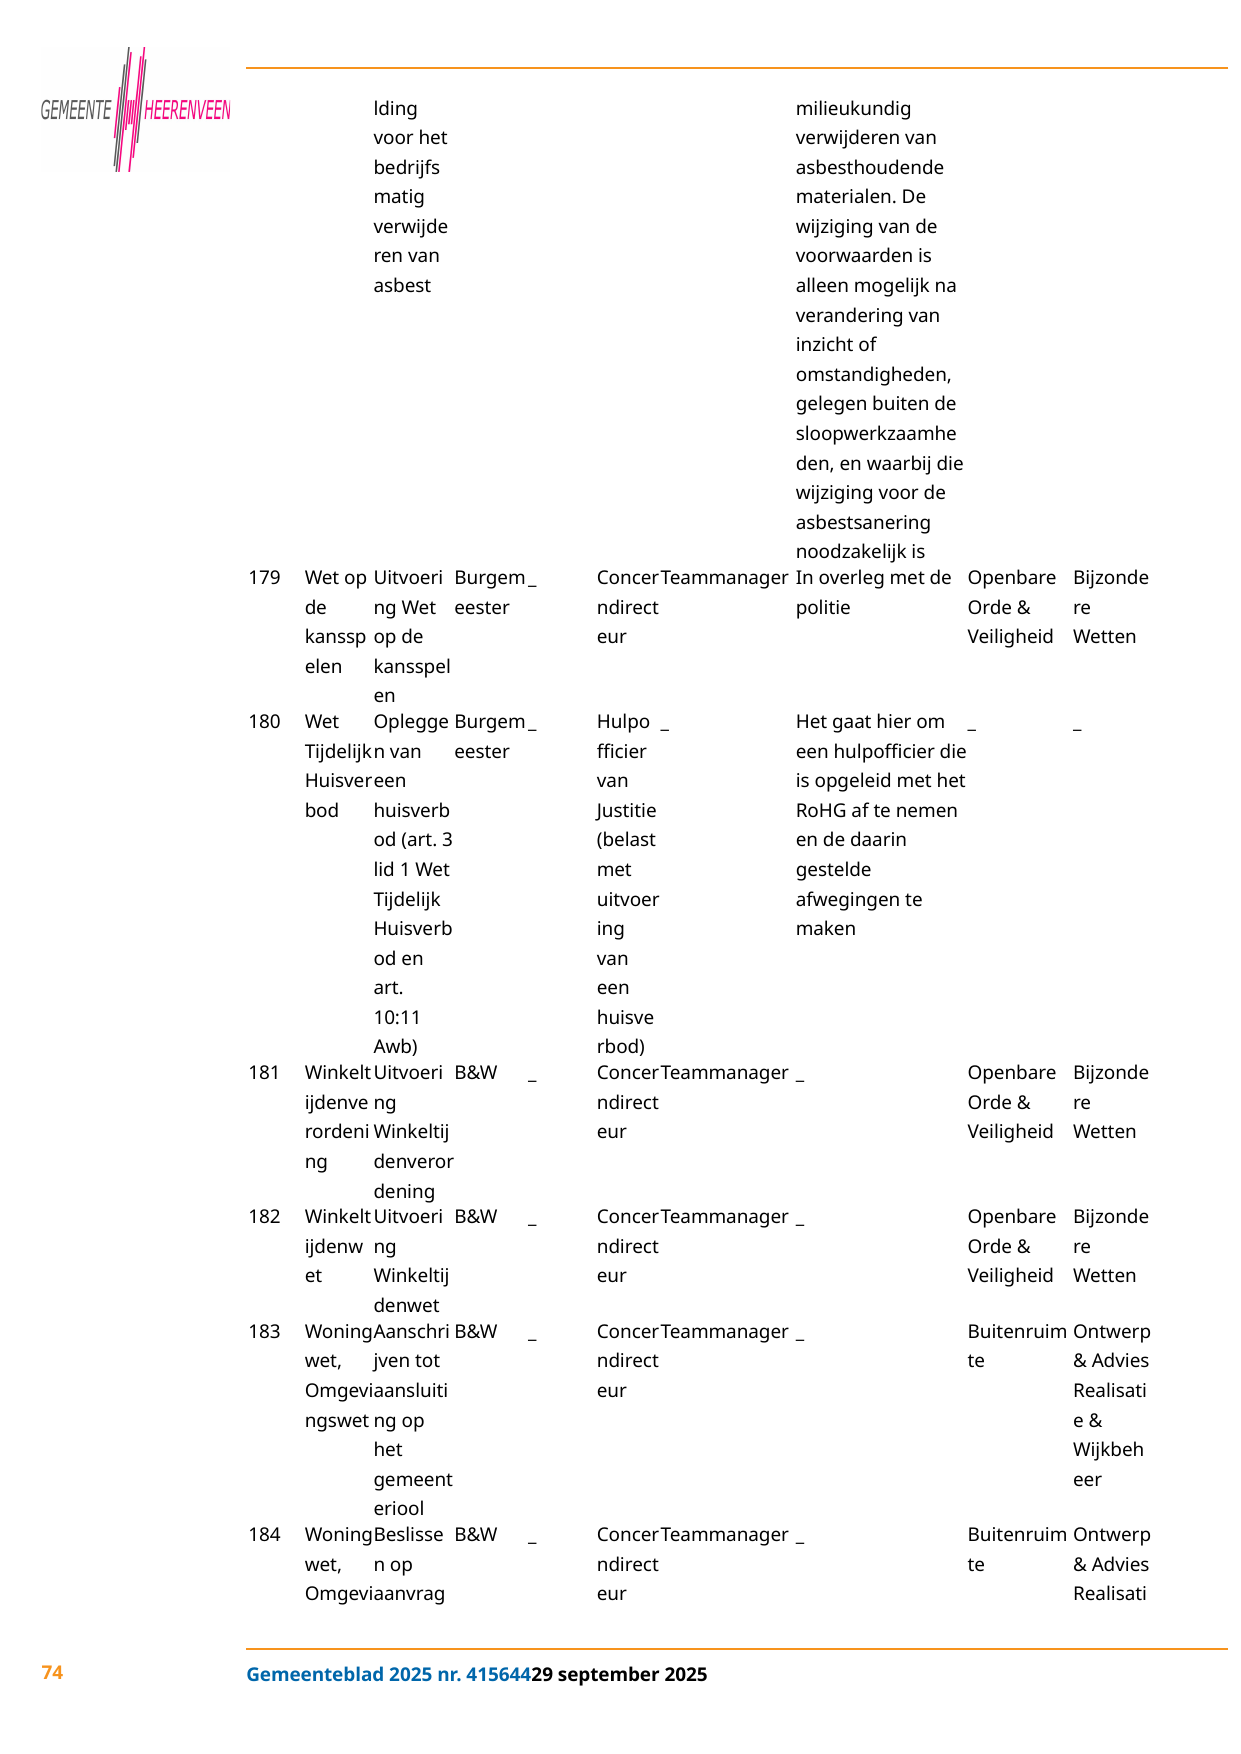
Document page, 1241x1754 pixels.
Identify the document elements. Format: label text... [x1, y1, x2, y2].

table_cell Teammanager [660, 1318, 796, 1521]
table_cell _ [528, 564, 597, 708]
table_cell Teammanager [660, 1060, 796, 1203]
table_cell Openbare Orde & Veiligheid [968, 1204, 1073, 1318]
table_cell Uitvoering Winkeltijdenverordening [373, 1060, 454, 1203]
table_cell B&W [454, 1521, 528, 1606]
table_cell _ [528, 1060, 597, 1203]
table_cell Het gaat hier om een hulpofficier die is opgeleid met het RoHG af te nemen en de daarin gestelde afwegingen te maken [796, 708, 967, 1059]
table_cell Buitenruimte [968, 1318, 1073, 1521]
table_cell _ [1073, 708, 1152, 1059]
table_cell B&W [454, 1204, 528, 1318]
table_cell Aanschrijven tot aansluiting op het gemeenteriool [373, 1318, 454, 1521]
table_cell _ [528, 708, 597, 1059]
table_cell B&W [454, 1060, 528, 1203]
table_cell Woningwet, Omgevi [305, 1521, 373, 1606]
table_cell 184 [248, 1521, 304, 1606]
table_cell 182 [248, 1204, 304, 1318]
table_cell [597, 95, 660, 564]
table_cell Openbare Orde & Veiligheid [968, 1060, 1073, 1203]
table_cell Wet Tijdelijk Huisverbod [305, 708, 373, 1059]
table_cell lding voor het bedrijfsmatig verwijderen van asbest [373, 95, 454, 564]
table_cell B&W [454, 1318, 528, 1521]
table_cell Uitvoering Wet op de kansspelen [373, 564, 454, 708]
table_cell Hulpofficier van Justitie (belast met uitvoering van een huisverbod) [597, 708, 660, 1059]
table_cell Buitenruimte [968, 1521, 1073, 1606]
table_cell milieukundig verwijderen van asbesthoudende materialen. De wijziging van de voorwaarden is alleen mogelijk na verandering van inzicht of omstandigheden, gelegen buiten de sloopwerkzaamheden, en waarbij die wijziging voor de asbestsanering noodzakelijk is [796, 95, 967, 564]
table_cell [1073, 95, 1152, 564]
table_cell [528, 95, 597, 564]
table_cell [454, 95, 528, 564]
table_cell Wet op de kansspelen [305, 564, 373, 708]
table_cell Bijzondere Wetten [1073, 564, 1152, 708]
table_cell _ [528, 1521, 597, 1606]
table_cell _ [796, 1204, 967, 1318]
table_cell Teammanager [660, 1521, 796, 1606]
table_cell _ [528, 1318, 597, 1521]
table_cell Teammanager [660, 1204, 796, 1318]
table_cell Concerndirecteur [597, 1521, 660, 1606]
table_cell _ [796, 1318, 967, 1521]
table_cell Concerndirecteur [597, 564, 660, 708]
table_cell Winkeltijdenverordening [305, 1060, 373, 1203]
table_cell Woningwet, Omgevingswet [305, 1318, 373, 1521]
table_cell _ [796, 1521, 967, 1606]
table_cell Opleggen van een huisverbod (art. 3 lid 1 Wet Tijdelijk Huisverbod en art. 10:11 Awb) [373, 708, 454, 1059]
table_cell In overleg met de politie [796, 564, 967, 708]
table_cell _ [796, 1060, 967, 1203]
table_cell Burgemeester [454, 708, 528, 1059]
table_cell Ontwerp & Advies Realisati [1073, 1521, 1152, 1606]
table_cell Concerndirecteur [597, 1060, 660, 1203]
table_cell Burgemeester [454, 564, 528, 708]
table_cell Uitvoering Winkeltijdenwet [373, 1204, 454, 1318]
table_cell 179 [248, 564, 304, 708]
table_cell [968, 95, 1073, 564]
table_cell _ [528, 1204, 597, 1318]
table_cell Concerndirecteur [597, 1204, 660, 1318]
table_cell [305, 95, 373, 564]
table_cell Ontwerp & Advies Realisatie & Wijkbeheer [1073, 1318, 1152, 1521]
table_cell _ [968, 708, 1073, 1059]
picture [41, 47, 231, 172]
table_cell Winkeltijdenwet [305, 1204, 373, 1318]
table_cell 181 [248, 1060, 304, 1203]
table_cell Bijzondere Wetten [1073, 1060, 1152, 1203]
table_cell _ [660, 708, 796, 1059]
table_cell Teammanager [660, 564, 796, 708]
table_cell 183 [248, 1318, 304, 1521]
table_cell Beslissen op aanvrag [373, 1521, 454, 1606]
table_cell Concerndirecteur [597, 1318, 660, 1521]
table_cell 180 [248, 708, 304, 1059]
table_cell [660, 95, 796, 564]
table_cell Openbare Orde & Veiligheid [968, 564, 1073, 708]
table_cell [248, 95, 304, 564]
table_cell Bijzondere Wetten [1073, 1204, 1152, 1318]
